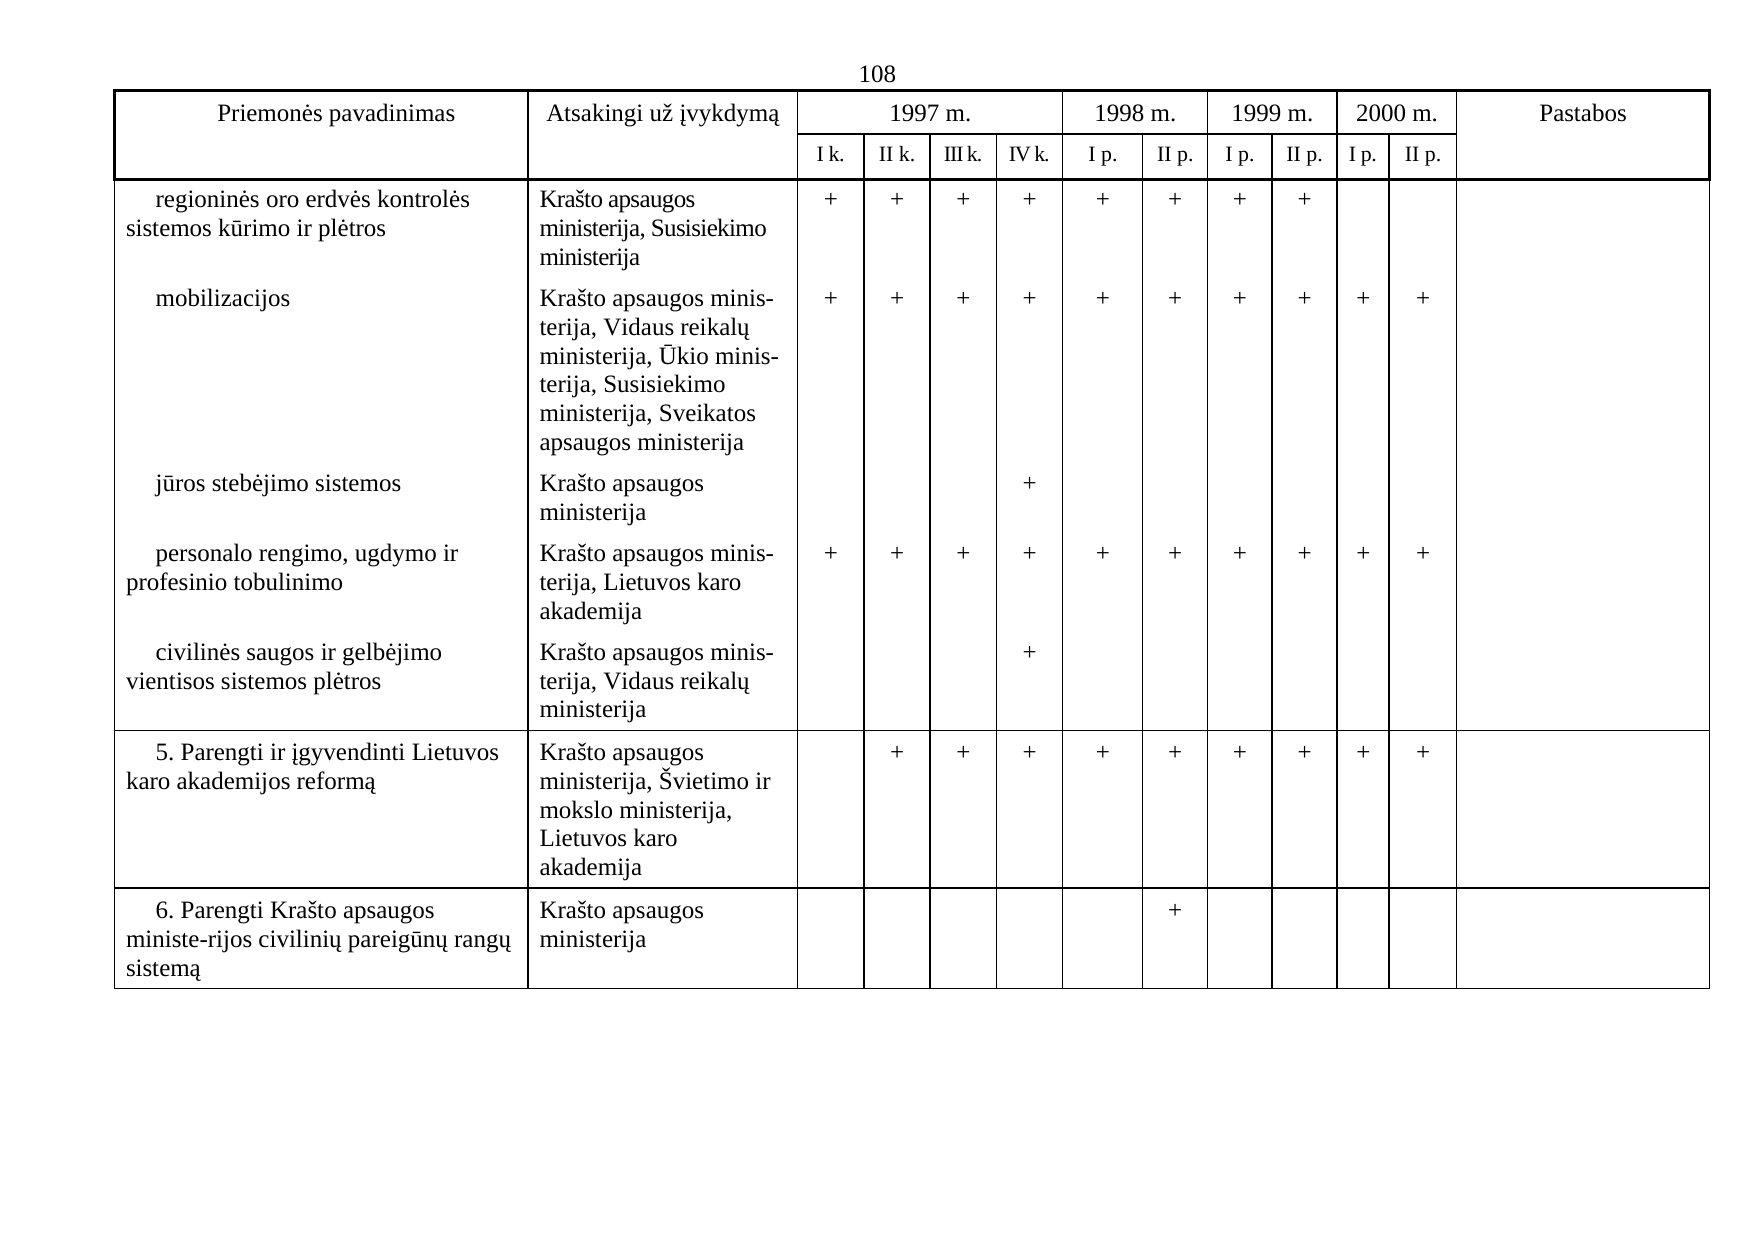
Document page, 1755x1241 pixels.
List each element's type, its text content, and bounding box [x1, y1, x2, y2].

table_cell + [1338, 532, 1388, 631]
table_cell + [1063, 731, 1142, 887]
table_header 1999 m. [1208, 92, 1336, 133]
table_cell [931, 889, 996, 988]
table_cell [1208, 889, 1271, 988]
table_cell + [798, 277, 863, 462]
table_cell 5. Parengti ir įgyvendinti Lietuvos karo akademijos reformą [115, 731, 527, 887]
table_cell [1457, 277, 1709, 462]
table_cell [1457, 462, 1709, 532]
table_cell [931, 631, 996, 729]
table_cell jūros stebėjimo sistemos [115, 462, 527, 532]
table_cell [1390, 631, 1456, 729]
table_cell + [997, 532, 1062, 631]
table_cell [1273, 462, 1336, 532]
table_cell Krašto apsaugos minis-terija, Vidaus reikalų ministerija [529, 631, 797, 729]
table_cell Krašto apsaugos ministerija, Susisiekimo ministerija [529, 181, 797, 277]
table_cell [1390, 181, 1456, 277]
table_cell + [1338, 731, 1388, 887]
table_cell III k. [931, 135, 996, 178]
table_cell [865, 889, 929, 988]
table_cell [1143, 462, 1207, 532]
table_header 1997 m. [798, 92, 1062, 133]
table_cell + [798, 532, 863, 631]
table_cell [1143, 631, 1207, 729]
table_cell I k. [798, 135, 863, 178]
table_header 2000 m. [1338, 92, 1456, 133]
table_header Pastabos [1457, 92, 1708, 133]
table_cell [1457, 631, 1709, 729]
table_cell [798, 462, 863, 532]
table_cell [116, 133, 527, 178]
table_cell [798, 889, 863, 988]
table_cell [798, 631, 863, 729]
table_cell personalo rengimo, ugdymo ir profesinio tobulinimo [115, 532, 527, 631]
table_cell [529, 133, 797, 178]
table_cell I p. [1063, 135, 1142, 178]
table_cell + [798, 181, 863, 277]
table_cell regioninės oro erdvės kontrolės sistemos kūrimo ir plėtros [115, 181, 527, 277]
table_cell II p. [1273, 135, 1336, 178]
table_cell + [1390, 532, 1456, 631]
table_cell Krašto apsaugos ministerija [529, 462, 797, 532]
table_cell [1457, 133, 1708, 178]
table_cell + [997, 277, 1062, 462]
table_cell + [997, 462, 1062, 532]
table_cell [1338, 889, 1388, 988]
table_cell Krašto apsaugos ministerija [529, 889, 797, 988]
table_cell [1273, 631, 1336, 729]
table_cell + [1208, 532, 1271, 631]
table_cell Krašto apsaugos ministerija, Švietimo ir mokslo ministerija, Lietuvos karo akademija [529, 731, 797, 887]
table_cell + [1273, 277, 1336, 462]
table_cell + [1208, 181, 1271, 277]
table_cell + [1143, 731, 1207, 887]
table_header 1998 m. [1063, 92, 1207, 133]
table_cell + [1063, 181, 1142, 277]
table_cell IV k. [997, 135, 1062, 178]
table_cell [1063, 889, 1142, 988]
table_cell + [1208, 731, 1271, 887]
table_cell + [931, 731, 996, 887]
table_cell [865, 462, 929, 532]
table_cell II p. [1143, 135, 1207, 178]
table_cell [865, 631, 929, 729]
table_cell + [1273, 532, 1336, 631]
table_cell [1338, 181, 1388, 277]
table_cell [1457, 889, 1709, 988]
table_cell [1273, 889, 1336, 988]
table_cell [1208, 631, 1271, 729]
table_cell [1390, 462, 1456, 532]
table_cell [1208, 462, 1271, 532]
table_cell I p. [1208, 135, 1271, 178]
table_cell [1338, 631, 1388, 729]
table_cell [1063, 631, 1142, 729]
table_cell [1457, 181, 1709, 277]
table_cell + [997, 181, 1062, 277]
table_cell + [1390, 277, 1456, 462]
table_cell II p. [1390, 135, 1456, 178]
table_cell [1390, 889, 1456, 988]
table_cell + [1143, 277, 1207, 462]
table_cell + [1273, 731, 1336, 887]
table_cell + [931, 181, 996, 277]
table_cell 6. Parengti Krašto apsaugos ministe-rijos civilinių pareigūnų rangų sistemą [115, 889, 527, 988]
table_cell Krašto apsaugos minis-terija, Vidaus reikalų ministerija, Ūkio minis-terija, Susisiekimo ministerija, Sveikatos apsaugos ministerija [529, 277, 797, 462]
table_cell + [865, 731, 929, 887]
table_cell + [1273, 181, 1336, 277]
table_header Atsakingi už įvykdymą [529, 92, 797, 133]
table_cell [1457, 731, 1709, 887]
table_cell + [997, 731, 1062, 887]
table_cell mobilizacijos [115, 277, 527, 462]
table_cell + [1063, 532, 1142, 631]
table_cell [1063, 462, 1142, 532]
table_cell [931, 462, 996, 532]
table_cell + [931, 277, 996, 462]
table_cell civilinės saugos ir gelbėjimo vientisos sistemos plėtros [115, 631, 527, 729]
table_cell [798, 731, 863, 887]
table_cell + [865, 181, 929, 277]
table_cell + [1063, 277, 1142, 462]
table_cell + [1338, 277, 1388, 462]
table_header Priemonės pavadinimas [116, 92, 527, 133]
table_cell + [1143, 532, 1207, 631]
table_cell + [865, 277, 929, 462]
table_cell + [1390, 731, 1456, 887]
table_cell [1338, 462, 1388, 532]
table_cell + [931, 532, 996, 631]
table_cell + [865, 532, 929, 631]
table_cell [997, 889, 1062, 988]
table_cell + [997, 631, 1062, 729]
table_cell + [1208, 277, 1271, 462]
table_cell + [1143, 181, 1207, 277]
table_cell [1457, 532, 1709, 631]
table_cell Krašto apsaugos minis-terija, Lietuvos karo akademija [529, 532, 797, 631]
table_cell I p. [1338, 135, 1388, 178]
table_cell + [1143, 889, 1207, 988]
table_cell II k. [865, 135, 929, 178]
